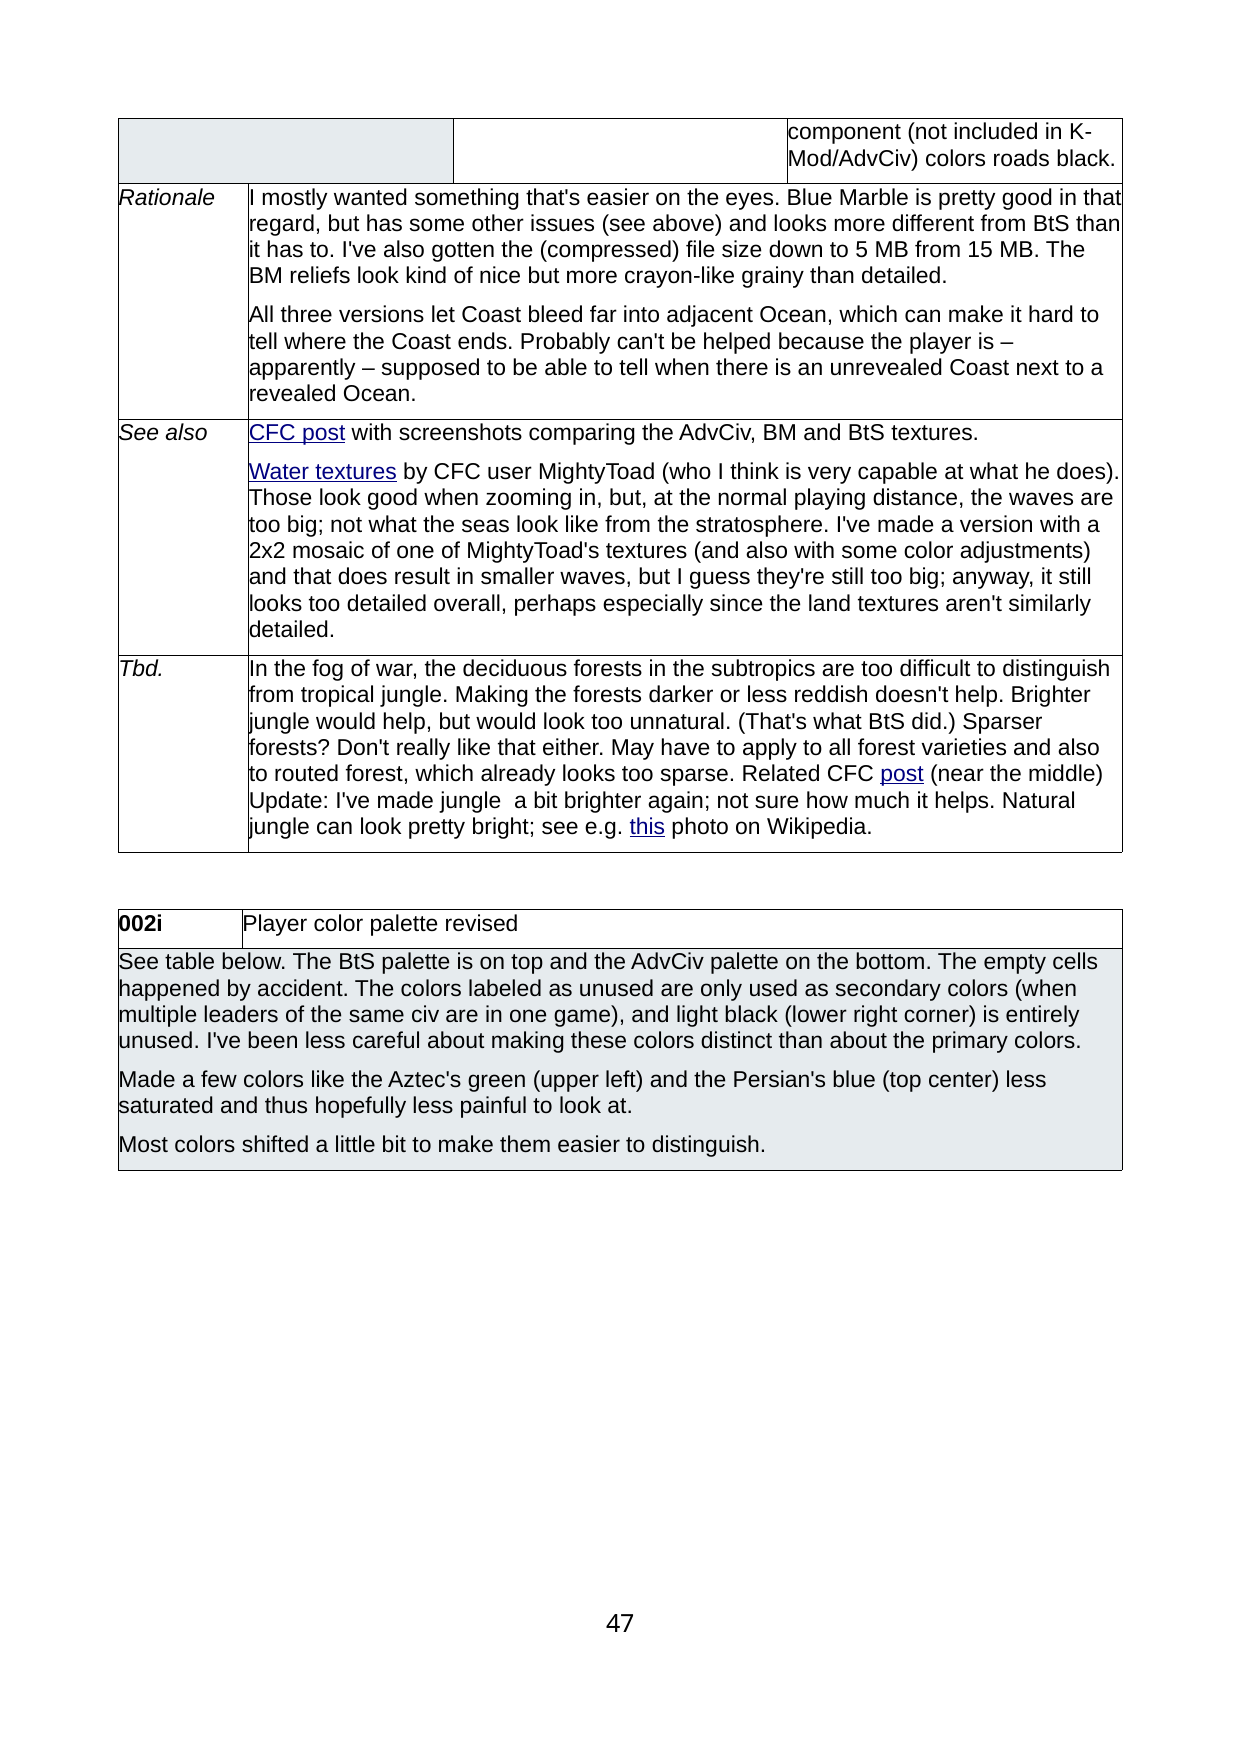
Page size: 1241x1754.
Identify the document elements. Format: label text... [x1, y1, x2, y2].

table_cell I mostly wanted something that's easier on the eyes. Blue Marble is pretty good in that regard, but has some other issues (see above) and looks more different from BtS than it has to. I've also gotten the (compressed) file size down to 5 MB from 15 MB. The BM reliefs look kind of nice but more crayon-like grainy than detailed. All three versions let Coast bleed far into adjacent Ocean, which can make it hard to tell where the Coast ends. Probably can't be helped because the player is – apparently – supposed to be able to tell when there is an unrevealed Coast next to a revealed Ocean. [249, 184, 1122, 419]
table_cell In the fog of war, the deciduous forests in the subtropics are too difficult to distinguish from tropical jungle. Making the forests darker or less reddish doesn't help. Brighter jungle would help, but would look too unnatural. (That's what BtS did.) Sparser forests? Don't really like that either. May have to apply to all forest varieties and also to routed forest, which already looks too sparse. Related CFC post (near the middle) Update: I've made jungle a bit brighter again; not sure how much it helps. Natural jungle can look pretty bright; see e.g. this photo on Wikipedia. [249, 656, 1122, 852]
table_cell See also [119, 420, 248, 655]
table_header Player color palette revised [243, 910, 1122, 948]
table_cell CFC post with screenshots comparing the AdvCiv, BM and BtS textures. Water textures by CFC user MightyToad (who I think is very capable at what he does). Those look good when zooming in, but, at the normal playing distance, the waves are too big; not what the seas look like from the stratosphere. I've made a version with a 2x2 mosaic of one of MightyToad's textures (and also with some color adjustments) and that does result in smaller waves, but I guess they're still too big; anyway, it still looks too detailed overall, perhaps especially since the land textures aren't similarly detailed. [249, 420, 1122, 655]
table_cell [119, 119, 453, 183]
table_cell component (not included in K-Mod/AdvCiv) colors roads black. [788, 119, 1122, 183]
table_header 002i [119, 910, 242, 948]
table_cell See table below. The BtS palette is on top and the AdvCiv palette on the bottom. The empty cells happened by accident. The colors labeled as unused are only used as secondary colors (when multiple leaders of the same civ are in one game), and light black (lower right corner) is entirely unused. I've been less careful about making these colors distinct than about the primary colors. Made a few colors like the Aztec's green (upper left) and the Persian's blue (top center) less saturated and thus hopefully less painful to look at. Most colors shifted a little bit to make them easier to distinguish. [119, 949, 1122, 1170]
table_cell [454, 119, 787, 183]
table_cell Rationale [119, 184, 248, 419]
table_cell Tbd. [119, 656, 248, 852]
